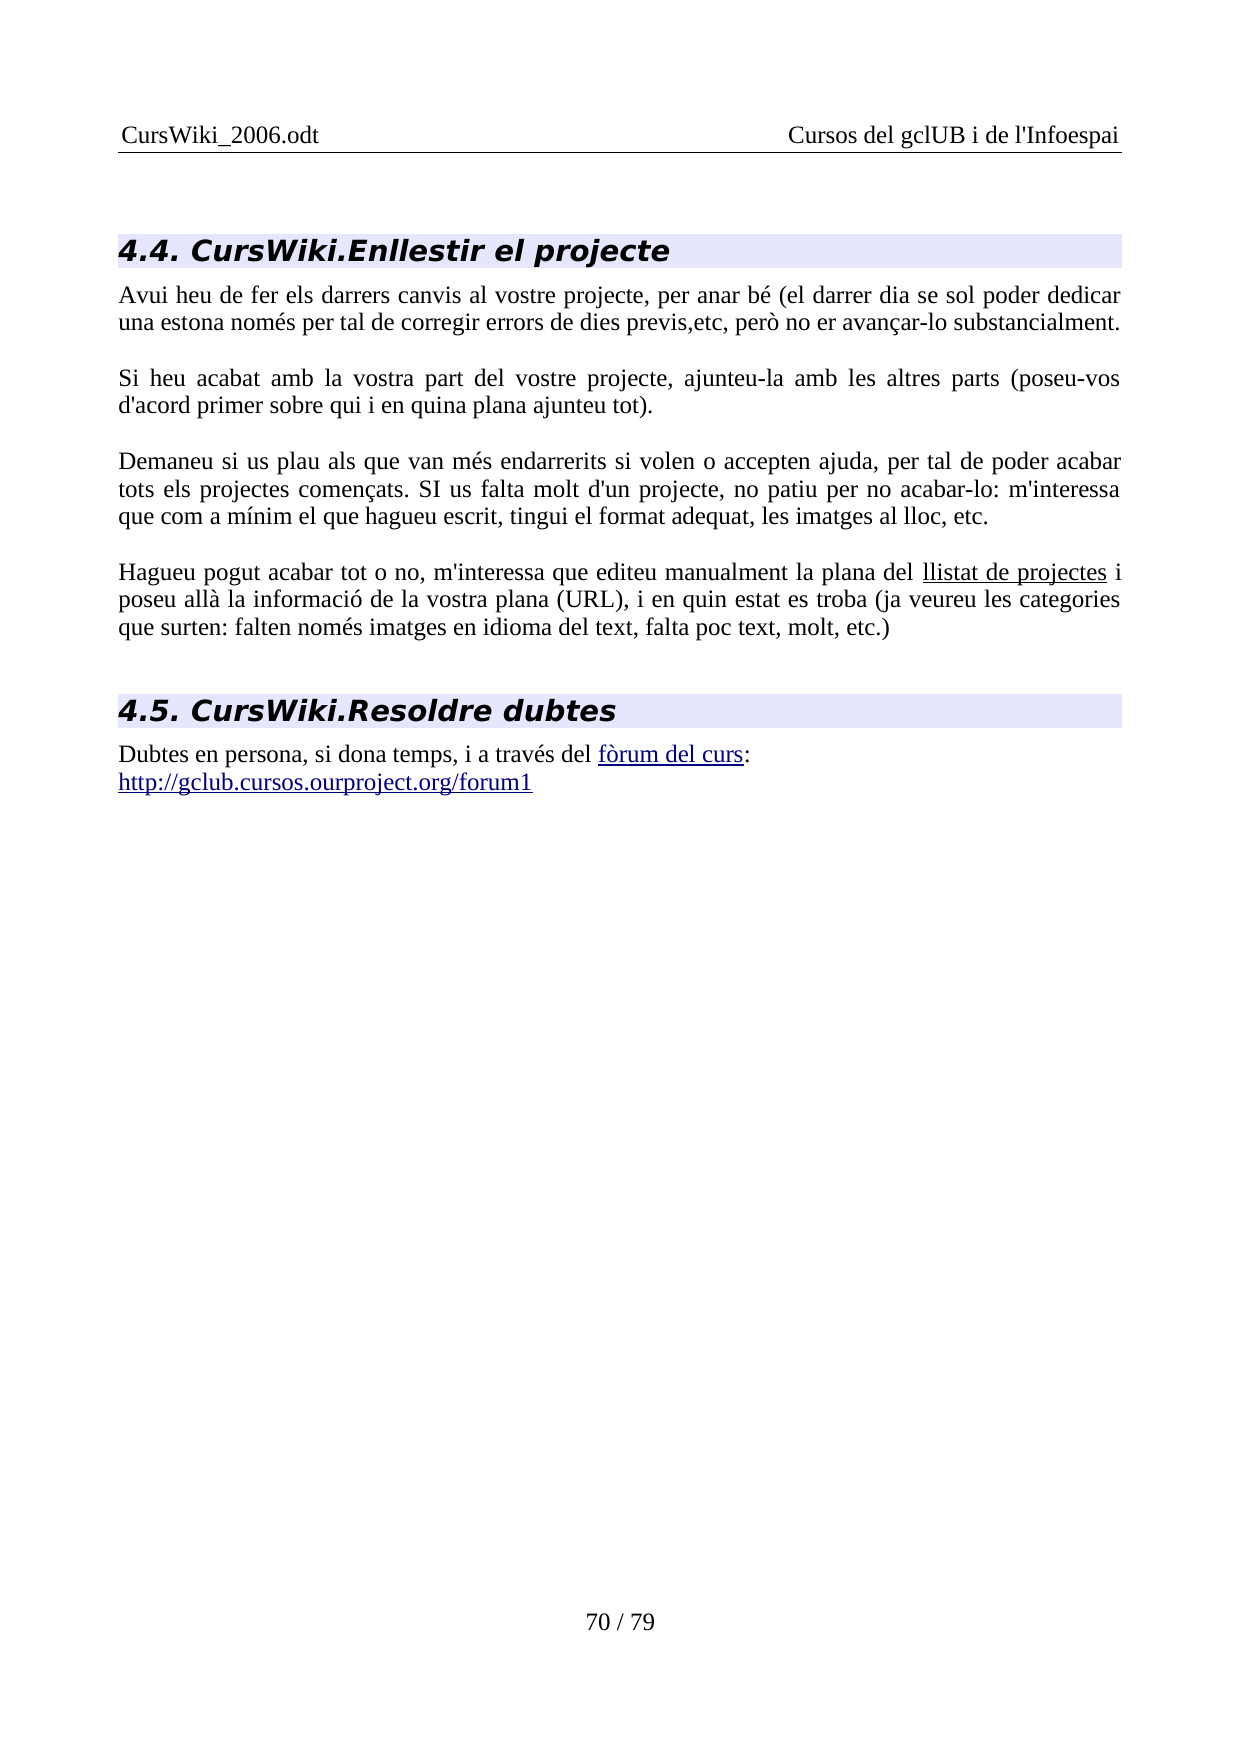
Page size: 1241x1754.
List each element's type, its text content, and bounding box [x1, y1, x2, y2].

text Dubtes en persona, si dona temps, i a través del fòrum del curs: http://gclub.cursos.ourproject.org/forum1 [118, 740, 1122, 796]
text Avui heu de fer els darrers canvis al vostre projecte, per anar bé (el darrer dia se sol poder dedicar una estona només per tal de corregir errors de dies previs,etc, però no er avançar-lo substancialment. Si heu acabat amb la vostra part del vostre projecte, ajunteu-la amb les altres parts (poseu-vos d'acord primer sobre qui i en quina plana ajunteu tot). Demaneu si us plau als que van més endarrerits si volen o accepten ajuda, per tal de poder acabar tots els projectes començats. SI us falta molt d'un projecte, no patiu per no acabar-lo: m'interessa que com a mínim el que hagueu escrit, tingui el format adequat, les imatges al lloc, etc. Hagueu pogut acabar tot o no, m'interessa que editeu manualment la plana del llistat de projectes i poseu allà la informació de la vostra plana (URL), i en quin estat es troba (ja veureu les categories que surten: falten només imatges en idioma del text, falta poc text, molt, etc.) [118, 281, 1122, 669]
subtitle 4.5. CursWiki.Resoldre dubtes [118, 694, 1122, 728]
subtitle 4.4. CursWiki.Enllestir el projecte [118, 234, 1122, 268]
